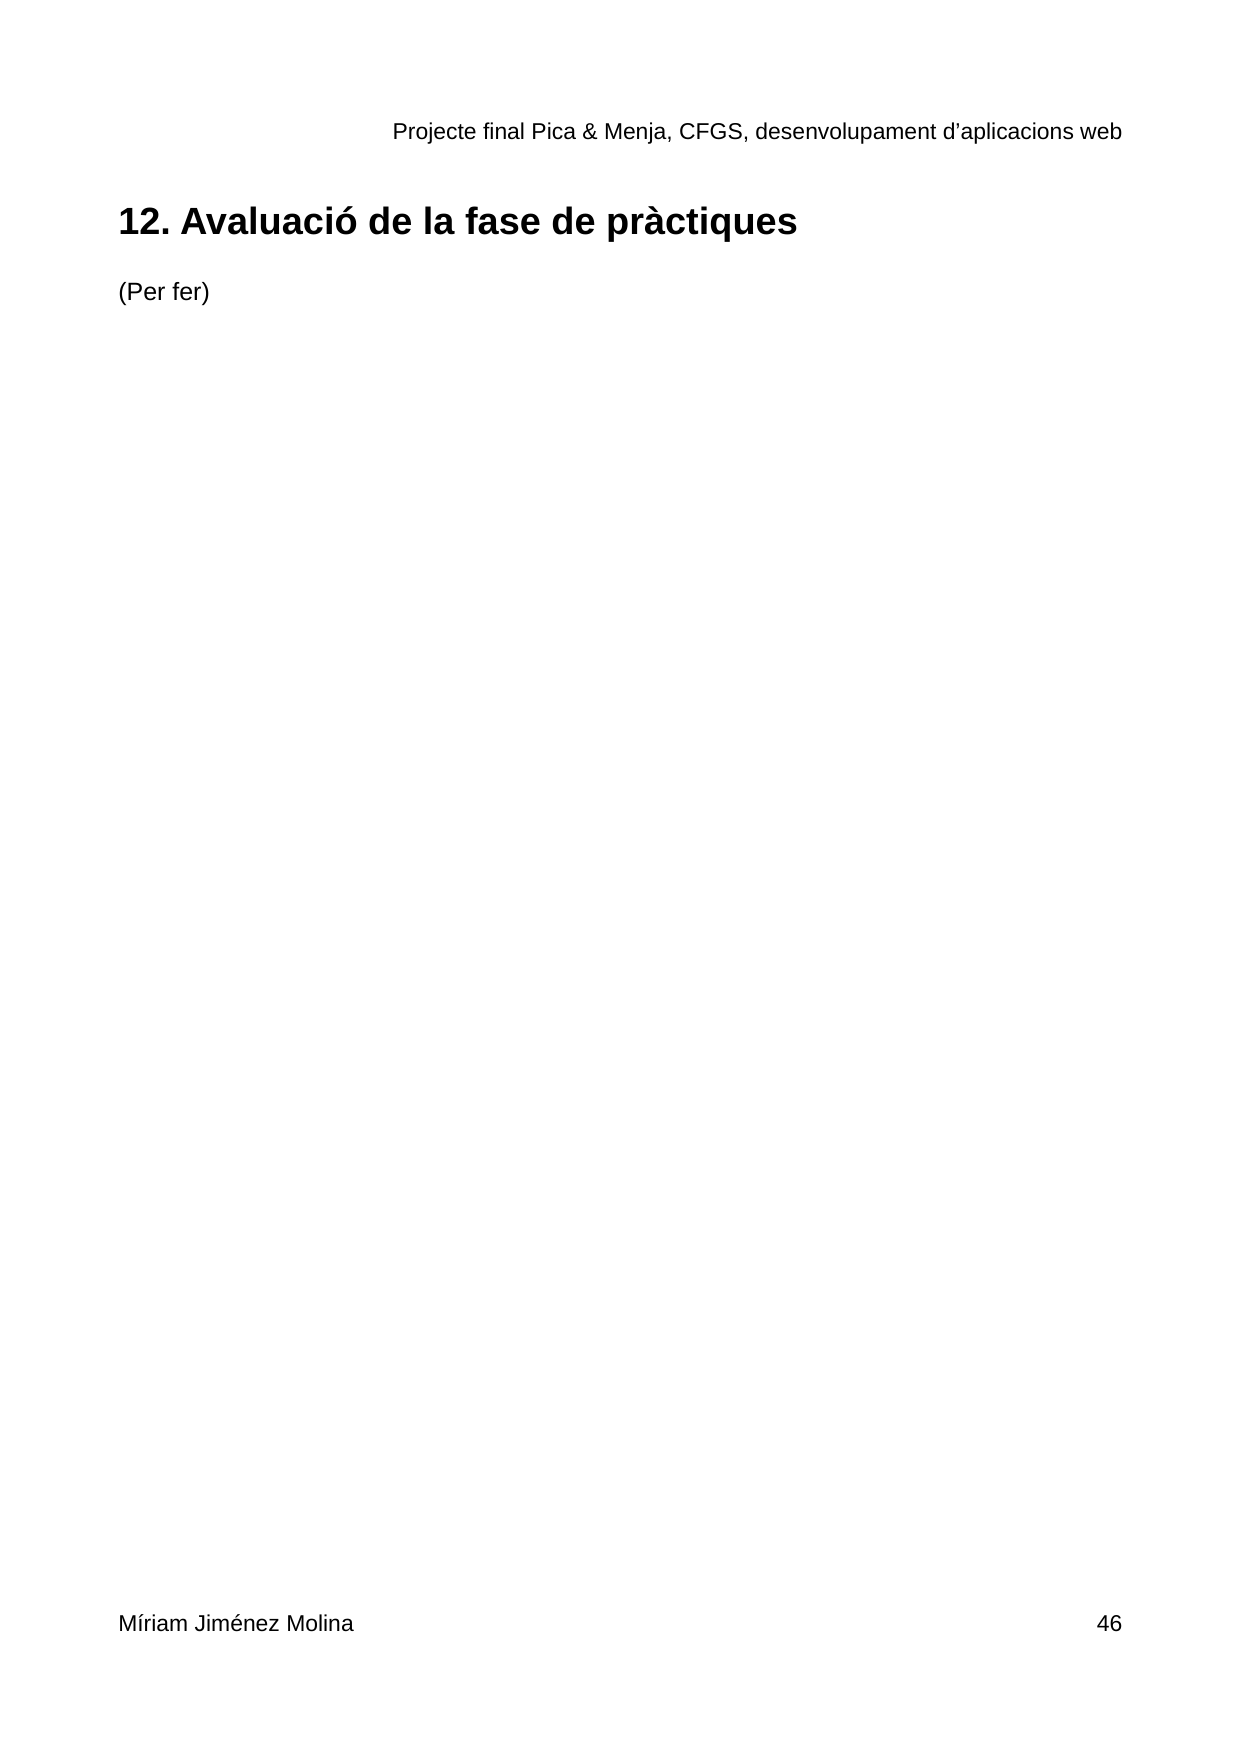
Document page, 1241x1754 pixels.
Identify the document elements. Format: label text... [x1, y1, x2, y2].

text (Per fer) [118, 277, 1122, 306]
subtitle 12. Avaluació de la fase de pràctiques [118, 199, 1122, 243]
